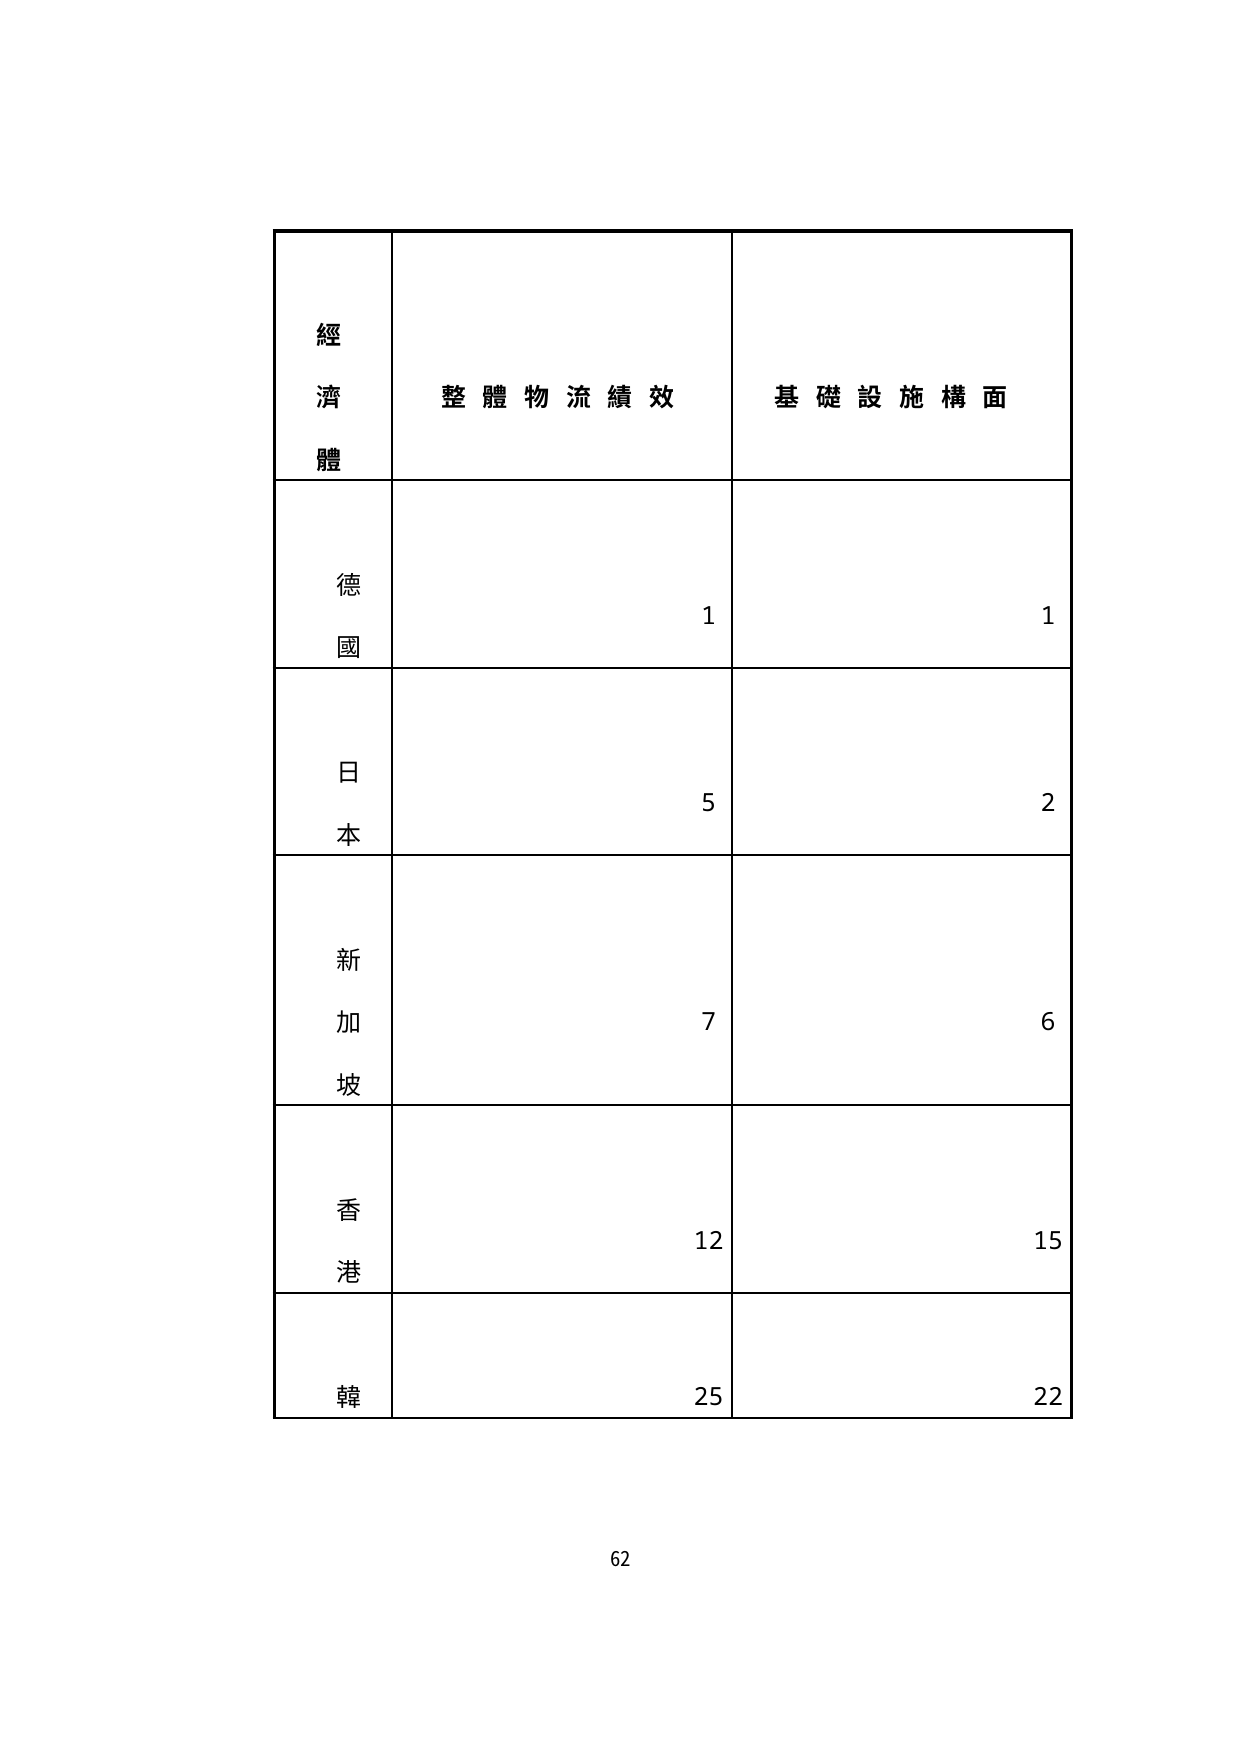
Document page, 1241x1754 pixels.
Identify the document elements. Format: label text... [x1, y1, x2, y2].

table_cell 25 [393, 1294, 731, 1417]
table_cell 22 [733, 1294, 1070, 1417]
table_cell 2 [733, 669, 1070, 854]
table_cell 7 [393, 856, 731, 1104]
table_cell 15 [733, 1106, 1070, 1292]
table_cell 新加坡 [276, 856, 391, 1104]
table_header 經濟體 [276, 233, 391, 479]
table_cell 5 [393, 669, 731, 854]
table_cell 1 [733, 481, 1070, 667]
table_cell 1 [393, 481, 731, 667]
table_header 整體物流績效 [393, 233, 731, 479]
table_cell 香港 [276, 1106, 391, 1292]
table_cell 德國 [276, 481, 391, 667]
table_cell 韓 [276, 1294, 391, 1417]
table_cell 日本 [276, 669, 391, 854]
table_cell 12 [393, 1106, 731, 1292]
table_cell 6 [733, 856, 1070, 1104]
table_header 基礎設施構面 [733, 233, 1070, 479]
